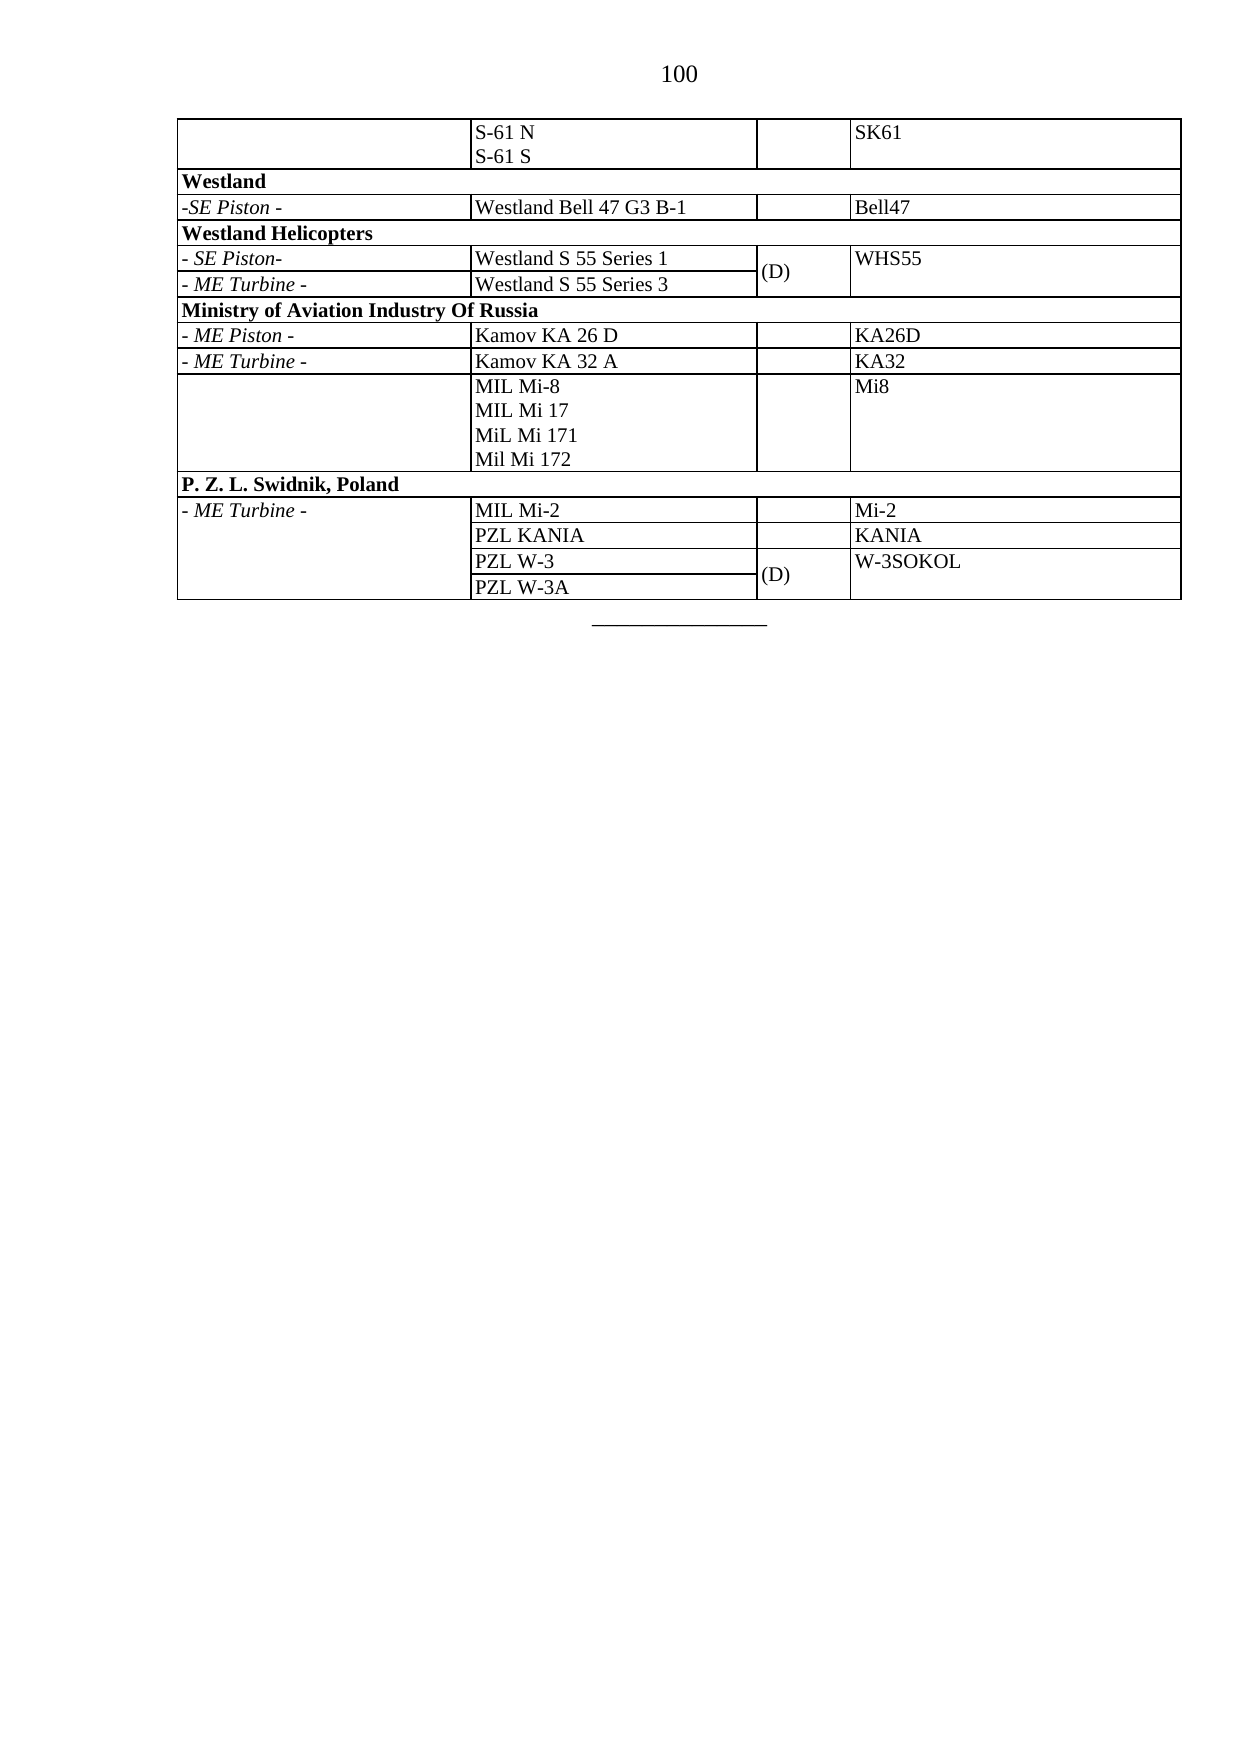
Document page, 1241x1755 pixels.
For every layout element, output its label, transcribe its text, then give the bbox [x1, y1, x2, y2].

table_cell [178, 375, 470, 471]
text ______________ [177, 600, 1181, 629]
table_cell - ME Turbine - [178, 498, 470, 599]
table_cell [758, 375, 850, 471]
table_cell W-3SOKOL [851, 549, 1180, 599]
table_cell [846, 349, 850, 373]
table_cell (D) [758, 246, 850, 296]
table_cell SK61 [851, 120, 1180, 168]
table_cell [846, 195, 850, 219]
table_cell Mi8 [851, 375, 1180, 471]
table_cell [846, 498, 850, 522]
table_cell [846, 323, 850, 347]
table_cell [846, 523, 850, 547]
table_cell WHS55 [851, 246, 1180, 296]
table_cell [178, 120, 470, 168]
table_cell [758, 120, 850, 168]
table_cell (D) [758, 549, 850, 599]
